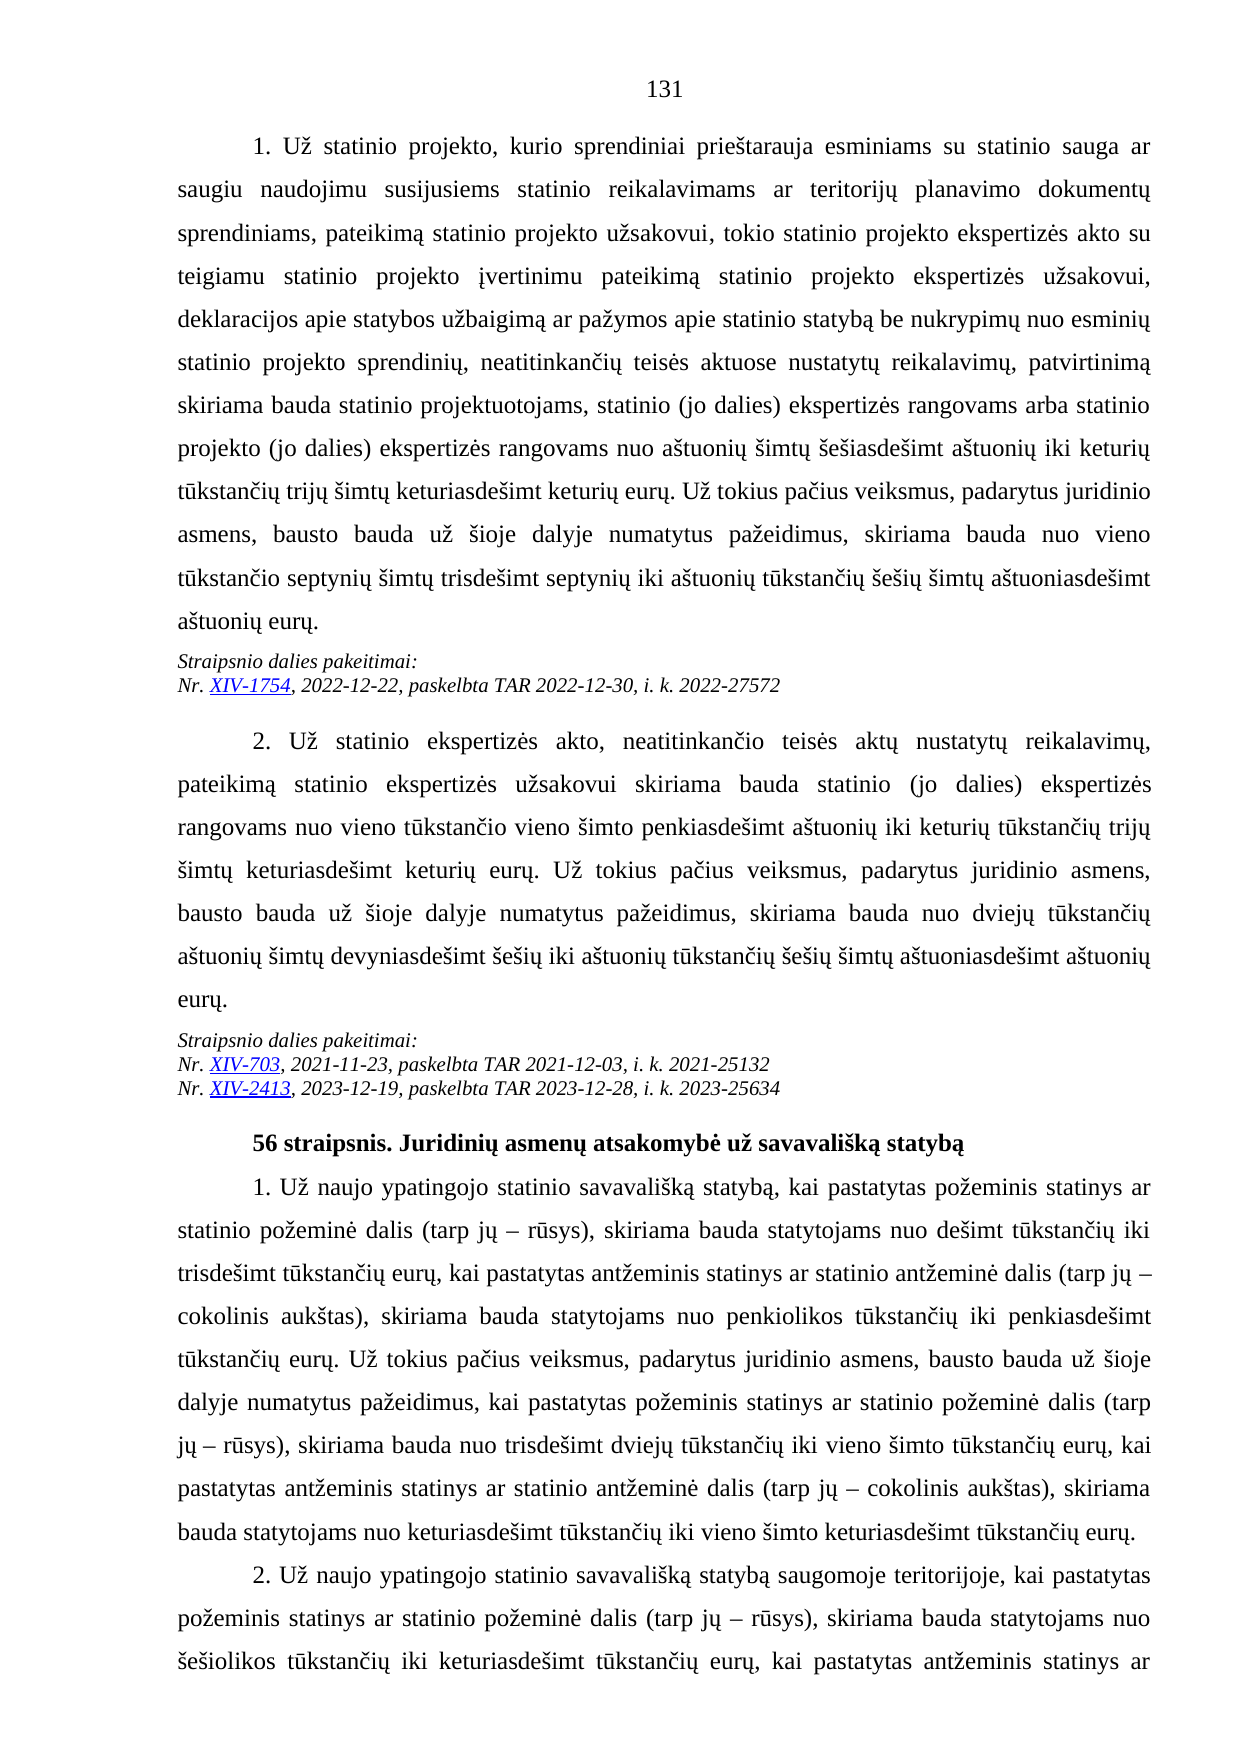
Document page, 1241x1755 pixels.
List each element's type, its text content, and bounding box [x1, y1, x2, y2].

text Straipsnio dalies pakeitimai: [177, 649, 1152, 673]
text Nr. XIV-1754, 2022-12-22, paskelbta TAR 2022-12-30, i. k. 2022-27572 [177, 673, 1152, 697]
text Nr. XIV-703, 2021-11-23, paskelbta TAR 2021-12-03, i. k. 2021-25132 [177, 1052, 1152, 1076]
text 1. Už statinio projekto, kurio sprendiniai prieštarauja esminiams su statinio sauga ar saugiu naudojimu susijusiems statinio reikalavimams ar teritorijų planavimo dokumentų sprendiniams, pateikimą statinio projekto užsakovui, tokio statinio projekto ekspertizės akto su teigiamu statinio projekto įvertinimu pateikimą statinio projekto ekspertizės užsakovui, deklaracijos apie statybos užbaigimą ar pažymos apie statinio statybą be nukrypimų nuo esminių statinio projekto sprendinių, neatitinkančių teisės aktuose nustatytų reikalavimų, patvirtinimą skiriama bauda statinio projektuotojams, statinio (jo dalies) ekspertizės rangovams arba statinio projekto (jo dalies) ekspertizės rangovams nuo aštuonių šimtų šešiasdešimt aštuonių iki keturių tūkstančių trijų šimtų keturiasdešimt keturių eurų. Už tokius pačius veiksmus, padarytus juridinio asmens, bausto bauda už šioje dalyje numatytus pažeidimus, skiriama bauda nuo vieno tūkstančio septynių šimtų trisdešimt septynių iki aštuonių tūkstančių šešių šimtų aštuoniasdešimt aštuonių eurų. [177, 131, 1152, 634]
text Straipsnio dalies pakeitimai: [177, 1028, 1152, 1052]
text 2. Už naujo ypatingojo statinio savavališką statybą saugomoje teritorijoje, kai pastatytas požeminis statinys ar statinio požeminė dalis (tarp jų – rūsys), skiriama bauda statytojams nuo šešiolikos tūkstančių iki keturiasdešimt tūkstančių eurų, kai pastatytas antžeminis statinys ar [177, 1560, 1152, 1675]
text 56 straipsnis. Juridinių asmenų atsakomybė už savavališką statybą [177, 1128, 1152, 1157]
text 2. Už statinio ekspertizės akto, neatitinkančio teisės aktų nustatytų reikalavimų, pateikimą statinio ekspertizės užsakovui skiriama bauda statinio (jo dalies) ekspertizės rangovams nuo vieno tūkstančio vieno šimto penkiasdešimt aštuonių iki keturių tūkstančių trijų šimtų keturiasdešimt keturių eurų. Už tokius pačius veiksmus, padarytus juridinio asmens, bausto bauda už šioje dalyje numatytus pažeidimus, skiriama bauda nuo dviejų tūkstančių aštuonių šimtų devyniasdešimt šešių iki aštuonių tūkstančių šešių šimtų aštuoniasdešimt aštuonių eurų. [177, 726, 1152, 1013]
text Nr. XIV-2413, 2023-12-19, paskelbta TAR 2023-12-28, i. k. 2023-25634 [177, 1076, 1152, 1100]
text 1. Už naujo ypatingojo statinio savavališką statybą, kai pastatytas požeminis statinys ar statinio požeminė dalis (tarp jų – rūsys), skiriama bauda statytojams nuo dešimt tūkstančių iki trisdešimt tūkstančių eurų, kai pastatytas antžeminis statinys ar statinio antžeminė dalis (tarp jų –cokolinis aukštas), skiriama bauda statytojams nuo penkiolikos tūkstančių iki penkiasdešimt tūkstančių eurų. Už tokius pačius veiksmus, padarytus juridinio asmens, bausto bauda už šioje dalyje numatytus pažeidimus, kai pastatytas požeminis statinys ar statinio požeminė dalis (tarp jų – rūsys), skiriama bauda nuo trisdešimt dviejų tūkstančių iki vieno šimto tūkstančių eurų, kai pastatytas antžeminis statinys ar statinio antžeminė dalis (tarp jų – cokolinis aukštas), skiriama bauda statytojams nuo keturiasdešimt tūkstančių iki vieno šimto keturiasdešimt tūkstančių eurų. [177, 1172, 1152, 1545]
